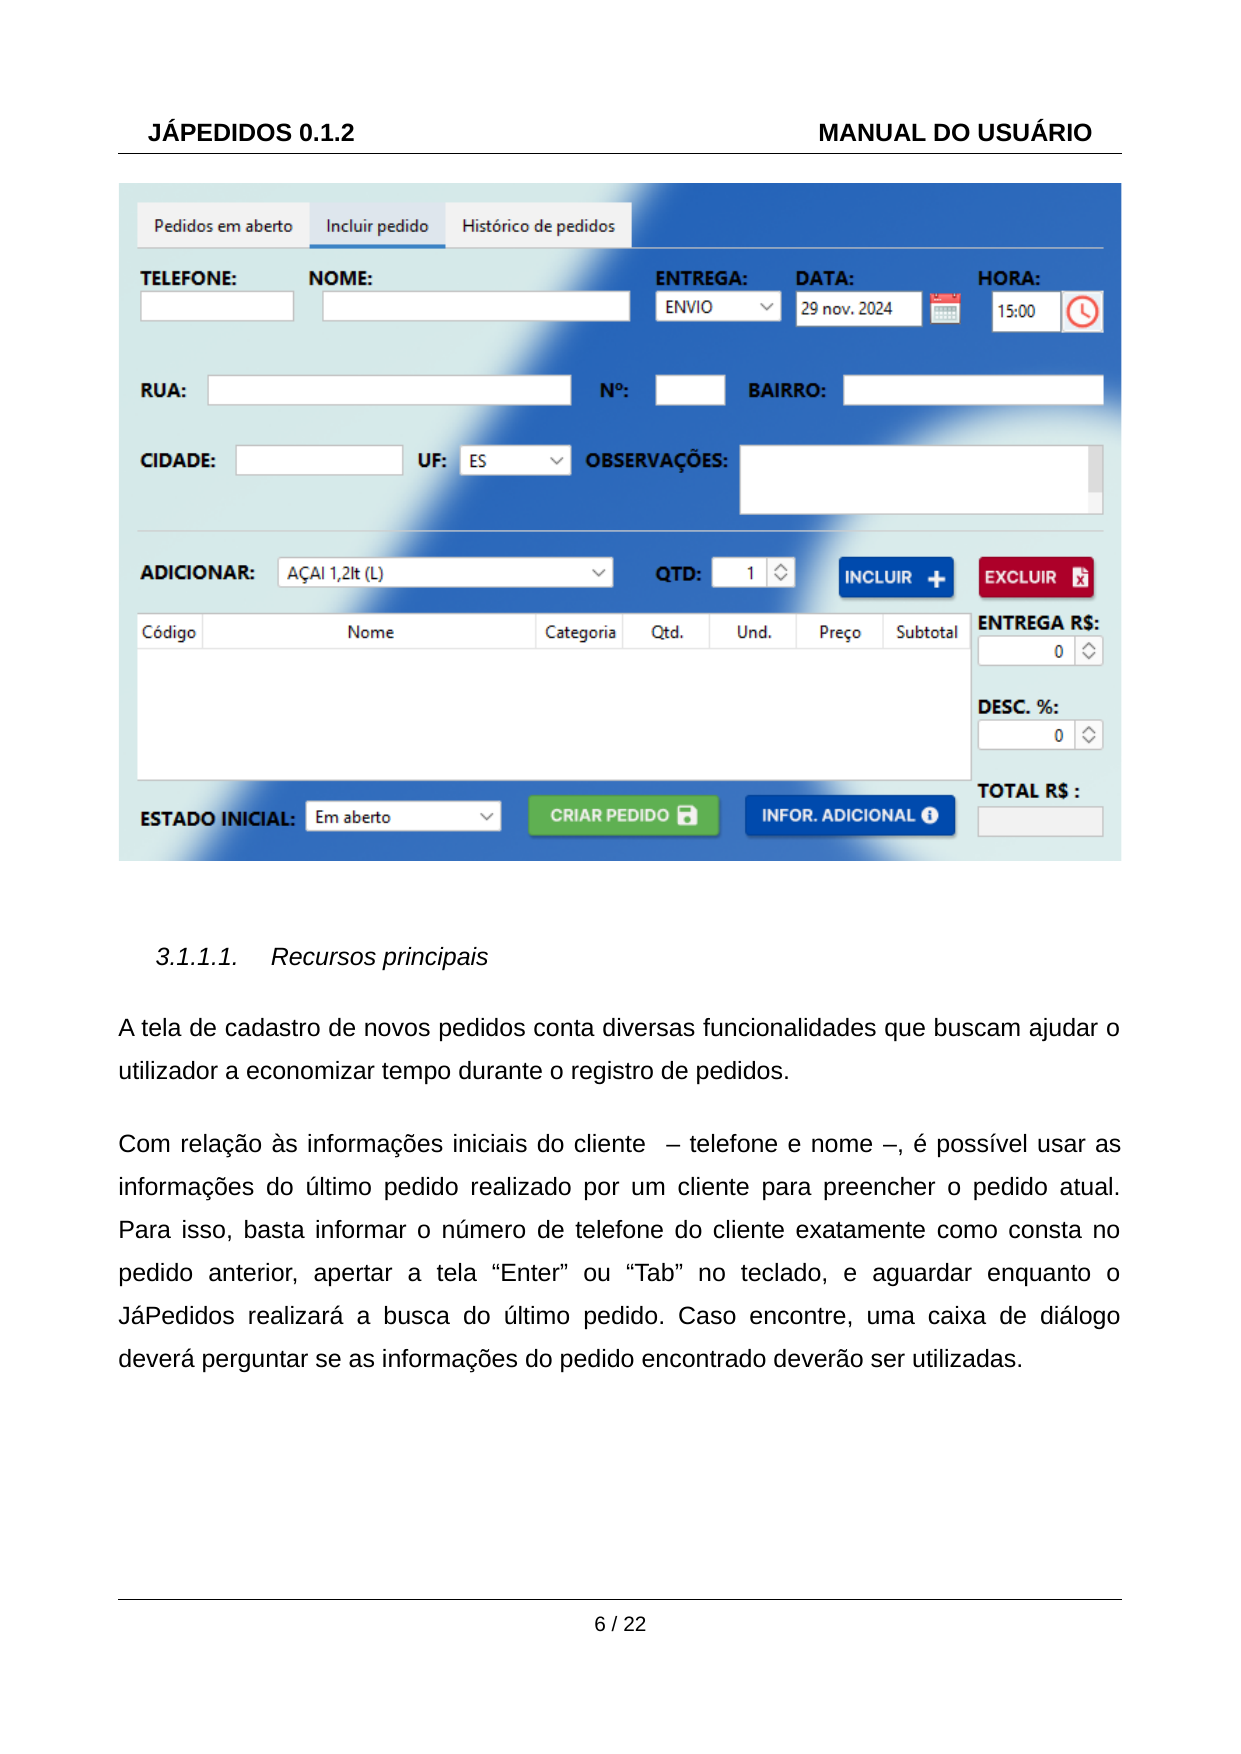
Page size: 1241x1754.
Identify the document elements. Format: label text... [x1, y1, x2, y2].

subtitle Recursos principais [155, 942, 1122, 971]
text A tela de cadastro de novos pedidos conta diversas funcionalidades que buscam ajudar o utilizador a economizar tempo durante o registro de pedidos. [118, 1013, 1122, 1085]
picture [118, 183, 1122, 861]
text Com relação às informações iniciais do cliente ‒ telefone e nome ‒, é possível usar as informações do último pedido realizado por um cliente para preencher o pedido atual. Para isso, basta informar o número de telefone do cliente exatamente como consta no pedido anterior, apertar a tela “Enter” ou “Tab” no teclado, e aguardar enquanto o JáPedidos realizará a busca do último pedido. Caso encontre, uma caixa de diálogo deverá perguntar se as informações do pedido encontrado deverão ser utilizadas. [118, 1128, 1122, 1373]
